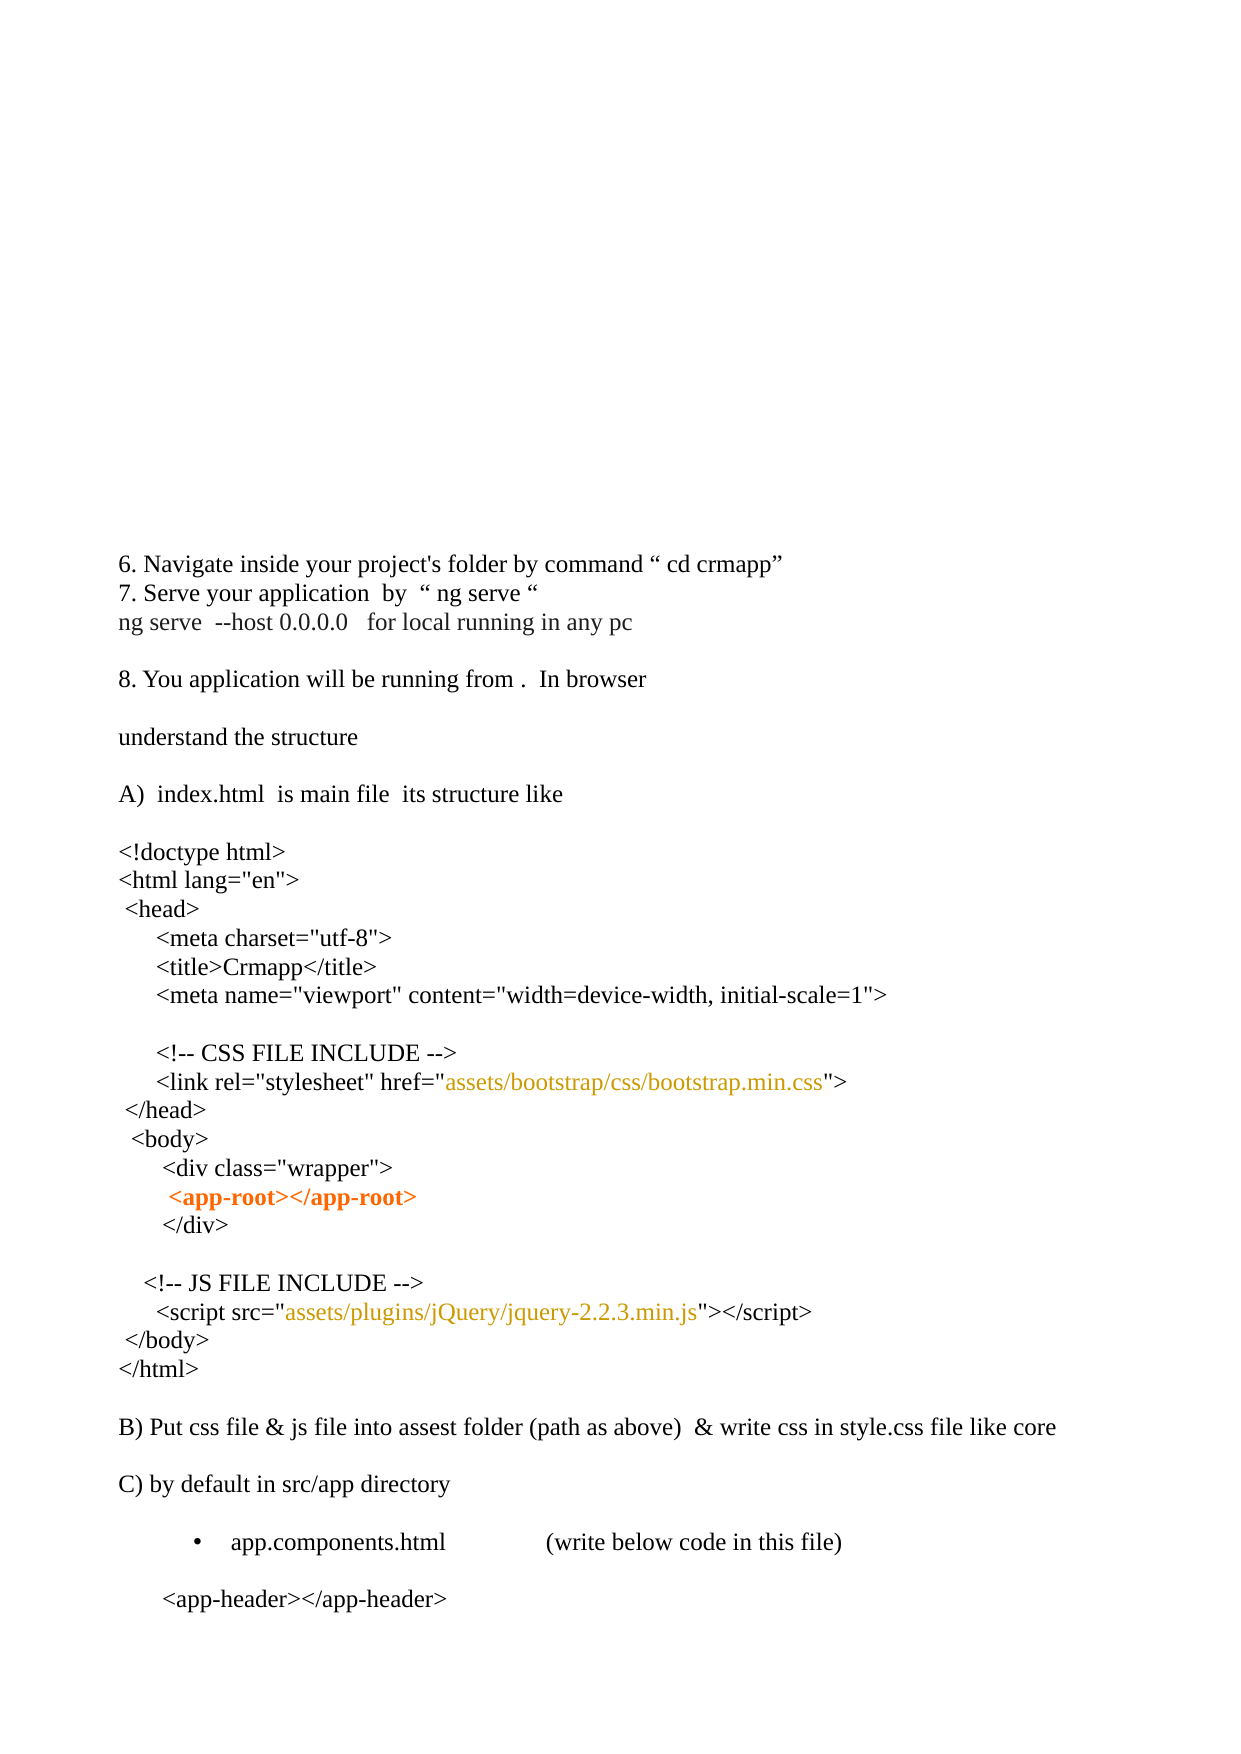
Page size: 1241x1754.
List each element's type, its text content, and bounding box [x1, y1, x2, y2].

text <body> [118, 1124, 1122, 1153]
text 6. Navigate inside your project's folder by command “ cd crmapp” [118, 549, 1122, 578]
list app.components.html (write below code in this file) [193, 1527, 1122, 1556]
text understand the structure [118, 722, 1122, 751]
text </body> [118, 1326, 1122, 1354]
text A) index.html is main file its structure like [118, 779, 1122, 808]
text <title>Crmapp</title> [118, 952, 1122, 981]
text <!doctype html> [118, 837, 1122, 866]
text <div class="wrapper"> [118, 1153, 1122, 1182]
text </div> [118, 1211, 1122, 1239]
text </html> [118, 1354, 1122, 1383]
text C) by default in src/app directory [118, 1469, 1122, 1498]
text ng serve --host 0.0.0.0 for local running in any pc [118, 607, 1122, 636]
text <script src="assets/plugins/jQuery/jquery-2.2.3.min.js"></script> [118, 1297, 1122, 1326]
text <meta name="viewport" content="width=device-width, initial-scale=1"> [118, 981, 1122, 1009]
text <link rel="stylesheet" href="assets/bootstrap/css/bootstrap.min.css"> [118, 1067, 1122, 1096]
text <html lang="en"> [118, 866, 1122, 894]
text <app-root></app-root> [118, 1182, 1122, 1211]
text 8. You application will be running from . In browser [118, 664, 1122, 693]
text <!-- JS FILE INCLUDE --> [118, 1268, 1122, 1297]
text <!-- CSS FILE INCLUDE --> [118, 1038, 1122, 1067]
text <head> [118, 894, 1122, 923]
text </head> [118, 1096, 1122, 1124]
text <meta charset="utf-8"> [118, 923, 1122, 952]
text 7. Serve your application by “ ng serve “ [118, 578, 1122, 607]
text <app-header></app-header> [118, 1584, 1122, 1613]
text B) Put css file & js file into assest folder (path as above) & write css in style.css file like core [118, 1412, 1122, 1441]
